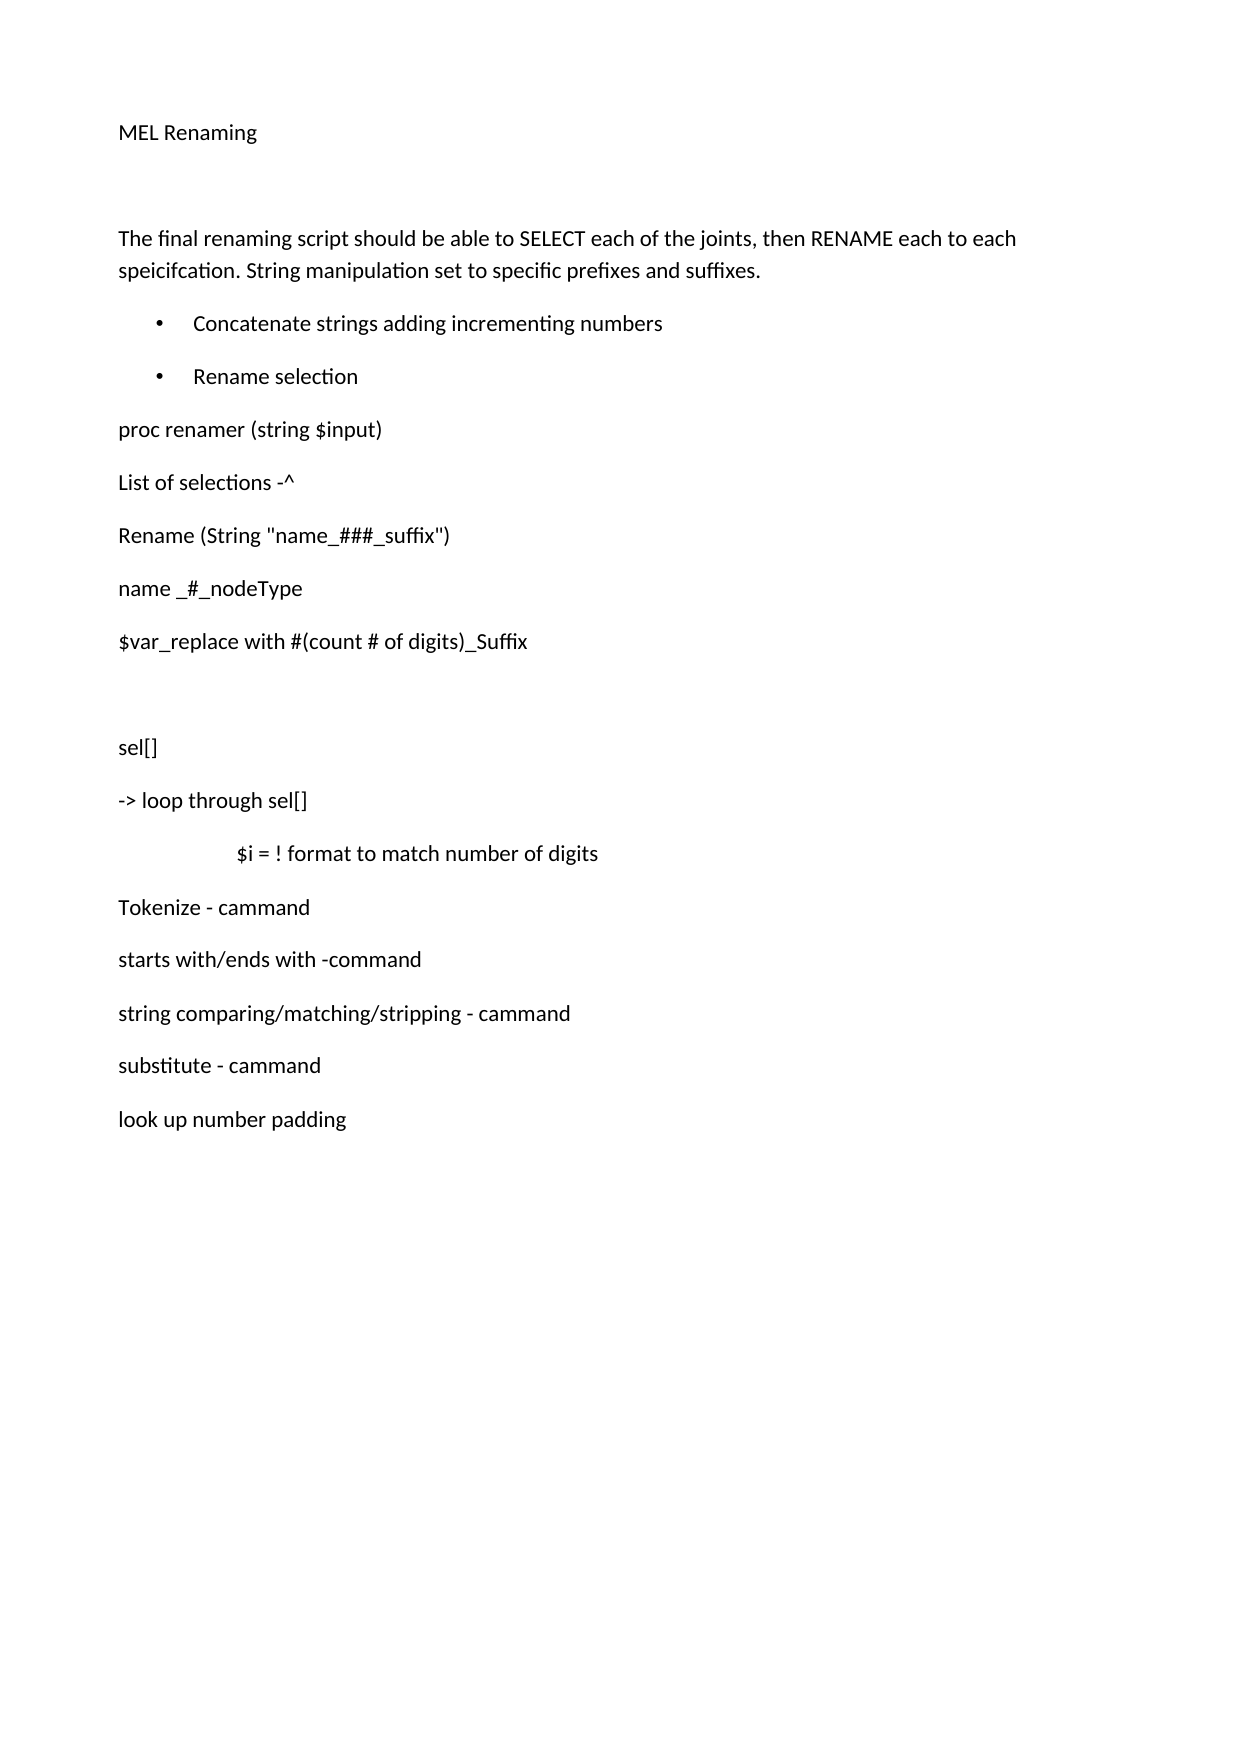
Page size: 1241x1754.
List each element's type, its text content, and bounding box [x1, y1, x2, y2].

text -> loop through sel[] [118, 787, 1122, 814]
text $i = ! format to match number of digits [118, 839, 1122, 868]
text The final renaming script should be able to SELECT each of the joints, then RENAME each to each speicifcation. String manipulation set to specific prefixes and suffixes. [118, 224, 1122, 284]
list Concatenate strings adding incrementing numbers [156, 309, 1122, 337]
text substitute - cammand [118, 1052, 1122, 1080]
text MEL Renaming [118, 118, 1122, 146]
text proc renamer (string $input) [118, 415, 1122, 443]
text look up number padding [118, 1105, 1122, 1133]
text string comparing/matching/stripping - cammand [118, 999, 1122, 1027]
text sel[] [118, 733, 1122, 762]
text List of selections -^ [118, 468, 1122, 496]
text starts with/ends with -command [118, 946, 1122, 974]
list Rename selection [156, 362, 1122, 390]
text $var_replace with #(count # of digits)_Suffix [118, 627, 1122, 656]
text Rename (String "name_###_suffix") [118, 521, 1122, 549]
text name _#_nodeType [118, 574, 1122, 602]
text Tokenize - cammand [118, 893, 1122, 921]
